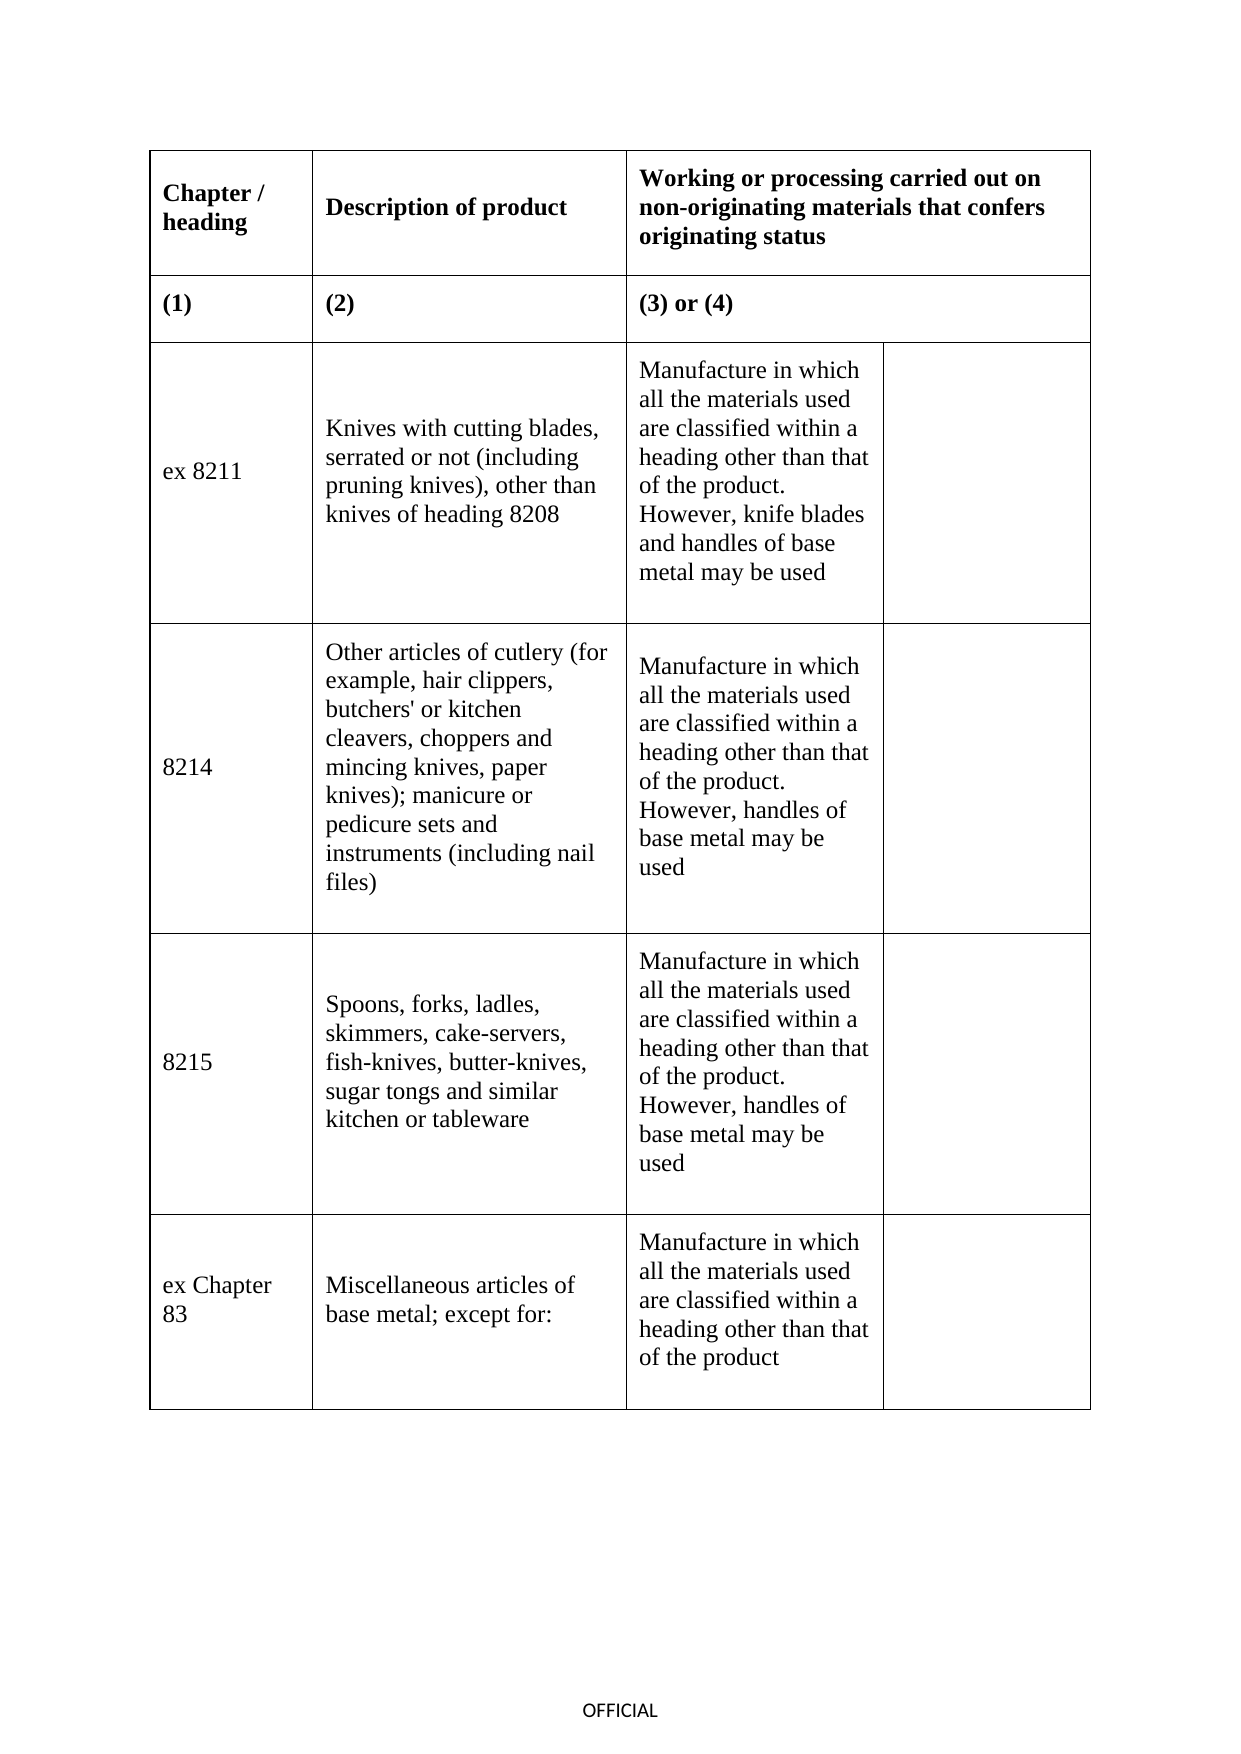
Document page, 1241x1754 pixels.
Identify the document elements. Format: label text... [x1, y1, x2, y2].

table_cell [884, 343, 1090, 623]
table_header Chapter / heading [151, 151, 312, 275]
table_cell Spoons, forks, ladles, skimmers, cake‐servers, fish‐knives, butter‐knives, sugar tongs and similar kitchen or tableware [313, 934, 626, 1214]
table_header Description of product [313, 151, 626, 275]
table_header Working or processing carried out on non‐originating materials that confers originating status [627, 151, 1090, 275]
table_cell (2) [313, 276, 626, 342]
table_cell Other articles of cutlery (for example, hair clippers, butchers' or kitchen cleavers, choppers and mincing knives, paper knives); manicure or pedicure sets and instruments (including nail files) [313, 624, 626, 933]
table_cell Manufacture in which all the materials used are classified within a heading other than that of the product. However, knife blades and handles of base metal may be used [627, 343, 883, 623]
table_cell 8215 [151, 934, 312, 1214]
table_cell Miscellaneous articles of base metal; except for: [313, 1215, 626, 1409]
table_cell Manufacture in which all the materials used are classified within a heading other than that of the product [627, 1215, 883, 1409]
table_cell ex 8211 [151, 343, 312, 623]
table_cell Manufacture in which all the materials used are classified within a heading other than that of the product. However, handles of base metal may be used [627, 934, 883, 1214]
table_cell Knives with cutting blades, serrated or not (including pruning knives), other than knives of heading 8208 [313, 343, 626, 623]
table_cell 8214 [151, 624, 312, 933]
table_cell [884, 1215, 1090, 1409]
table_cell Manufacture in which all the materials used are classified within a heading other than that of the product. However, handles of base metal may be used [627, 624, 883, 933]
table_cell (3) or (4) [627, 276, 1090, 342]
table_cell (1) [151, 276, 312, 342]
table_cell ex Chapter 83 [151, 1215, 312, 1409]
table_cell [884, 624, 1090, 933]
table_cell [884, 934, 1090, 1214]
